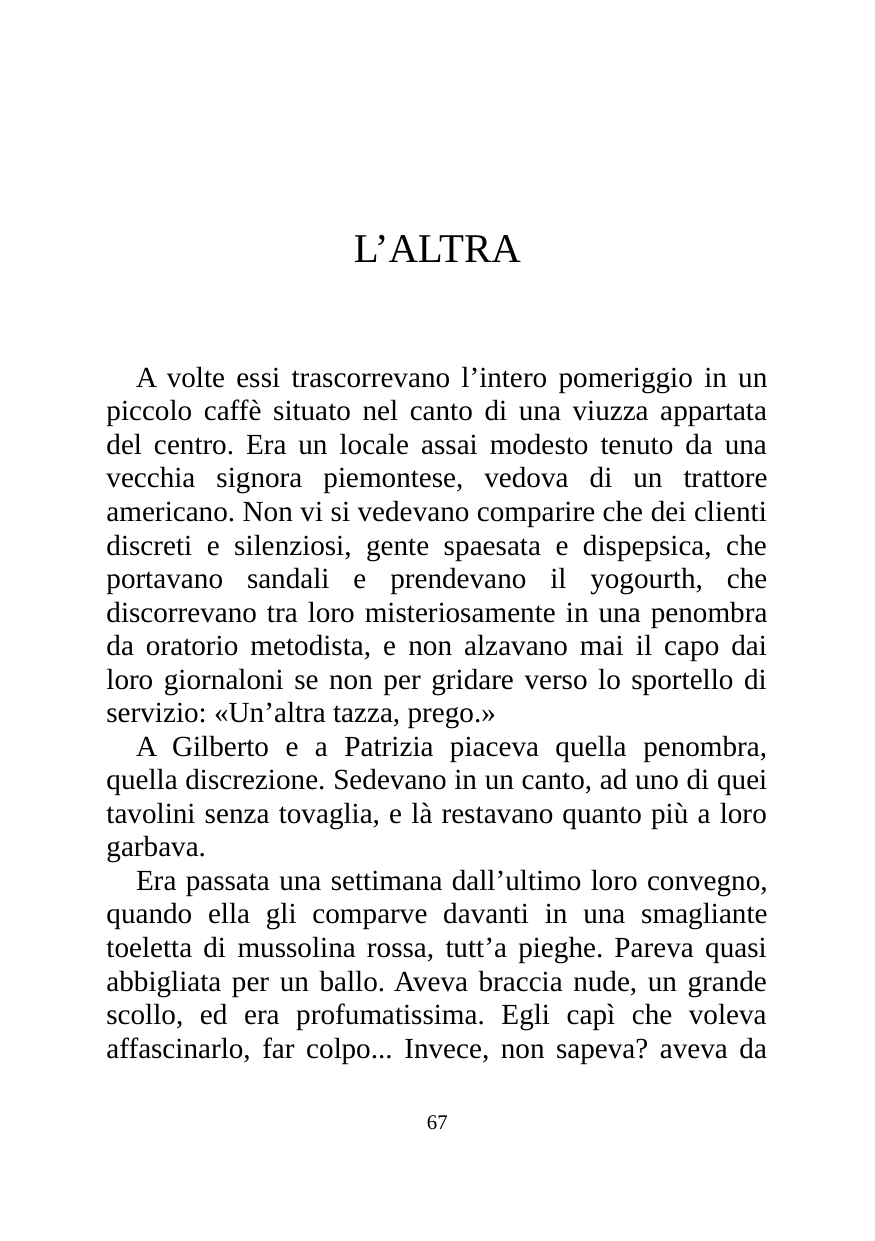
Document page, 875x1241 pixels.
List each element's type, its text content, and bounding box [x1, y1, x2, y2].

text Era passata una settimana dall’ultimo loro convegno, quando ella gli comparve davanti in una smagliante toeletta di mussolina rossa, tutt’a pieghe. Pareva quasi abbigliata per un ballo. Aveva braccia nude, un grande scollo, ed era profumatissima. Egli capì che voleva affascinarlo, far colpo... Invece, non sapeva? aveva da [106, 863, 768, 1064]
text A Gilberto e a Patrizia piaceva quella penombra, quella discrezione. Sedevano in un canto, ad uno di quei tavolini senza tovaglia, e là restavano quanto più a loro garbava. [106, 729, 768, 863]
text A volte essi trascorrevano l’intero pomeriggio in un piccolo caffè situato nel canto di una viuzza appartata del centro. Era un locale assai modesto tenuto da una vecchia signora piemontese, vedova di un trattore americano. Non vi si vedevano comparire che dei clienti discreti e silenziosi, gente spaesata e dispepsica, che portavano sandali e prendevano il yogourth, che discorrevano tra loro misteriosamente in una penombra da oratorio metodista, e non alzavano mai il capo dai loro giornaloni se non per gridare verso lo sportello di servizio: «Un’altra tazza, prego.» [106, 360, 768, 729]
subtitle L’ALTRA [106, 224, 768, 271]
